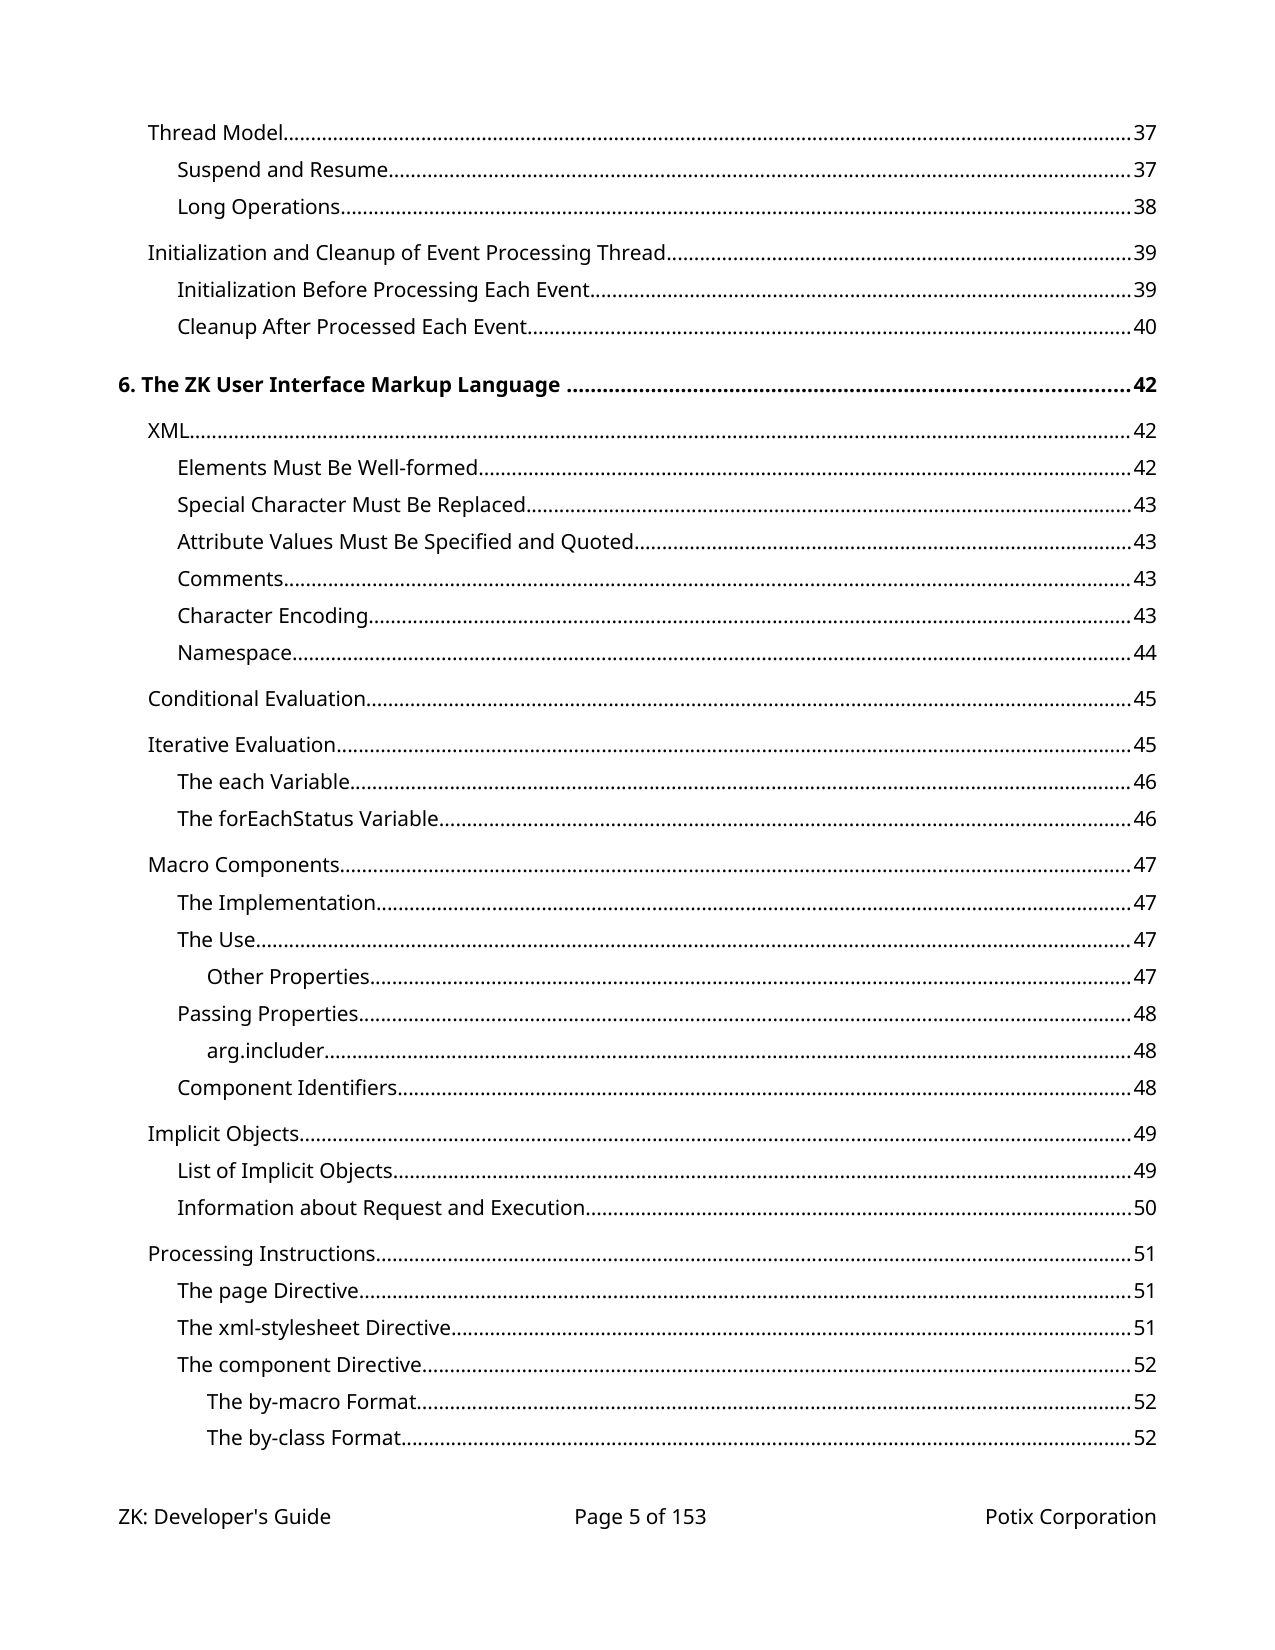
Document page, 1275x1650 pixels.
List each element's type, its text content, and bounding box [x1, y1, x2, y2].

text Initialization Before Processing Each Event 39 [177, 275, 1157, 303]
text Passing Properties 48 [177, 999, 1157, 1027]
text The component Directive 52 [177, 1350, 1157, 1378]
text Conditional Evaluation 45 [148, 684, 1157, 713]
text Implicit Objects 49 [148, 1119, 1157, 1147]
text Component Identifiers 48 [177, 1073, 1157, 1101]
text Other Properties 47 [207, 962, 1157, 990]
text The by-class Format 52 [207, 1423, 1157, 1451]
text The Use 47 [177, 925, 1157, 953]
text Attribute Values Must Be Specified and Quoted 43 [177, 527, 1157, 556]
text Cleanup After Processed Each Event 40 [177, 312, 1157, 341]
text The Implementation 47 [177, 888, 1157, 916]
text The by-macro Format 52 [207, 1387, 1157, 1416]
text Processing Instructions 51 [148, 1239, 1157, 1267]
text The each Variable 46 [177, 767, 1157, 796]
text Namespace 44 [177, 638, 1157, 667]
text The forEachStatus Variable 46 [177, 804, 1157, 833]
text Character Encoding 43 [177, 601, 1157, 630]
text arg.includer 48 [207, 1036, 1157, 1064]
text List of Implicit Objects 49 [177, 1156, 1157, 1184]
text The page Directive 51 [177, 1276, 1157, 1304]
text Information about Request and Execution 50 [177, 1193, 1157, 1221]
text Macro Components 47 [148, 851, 1157, 879]
text Elements Must Be Well-formed 42 [177, 453, 1157, 481]
text Initialization and Cleanup of Event Processing Thread 39 [148, 238, 1157, 266]
text The xml-stylesheet Directive 51 [177, 1313, 1157, 1341]
text Thread Model 37 [148, 118, 1157, 146]
text Suspend and Resume 37 [177, 155, 1157, 183]
text 6. The ZK User Interface Markup Language 42 [118, 370, 1157, 398]
text Comments 43 [177, 564, 1157, 593]
text Special Character Must Be Replaced 43 [177, 490, 1157, 518]
text Long Operations 38 [177, 192, 1157, 221]
text Iterative Evaluation 45 [148, 730, 1157, 759]
text XML 42 [148, 416, 1157, 444]
